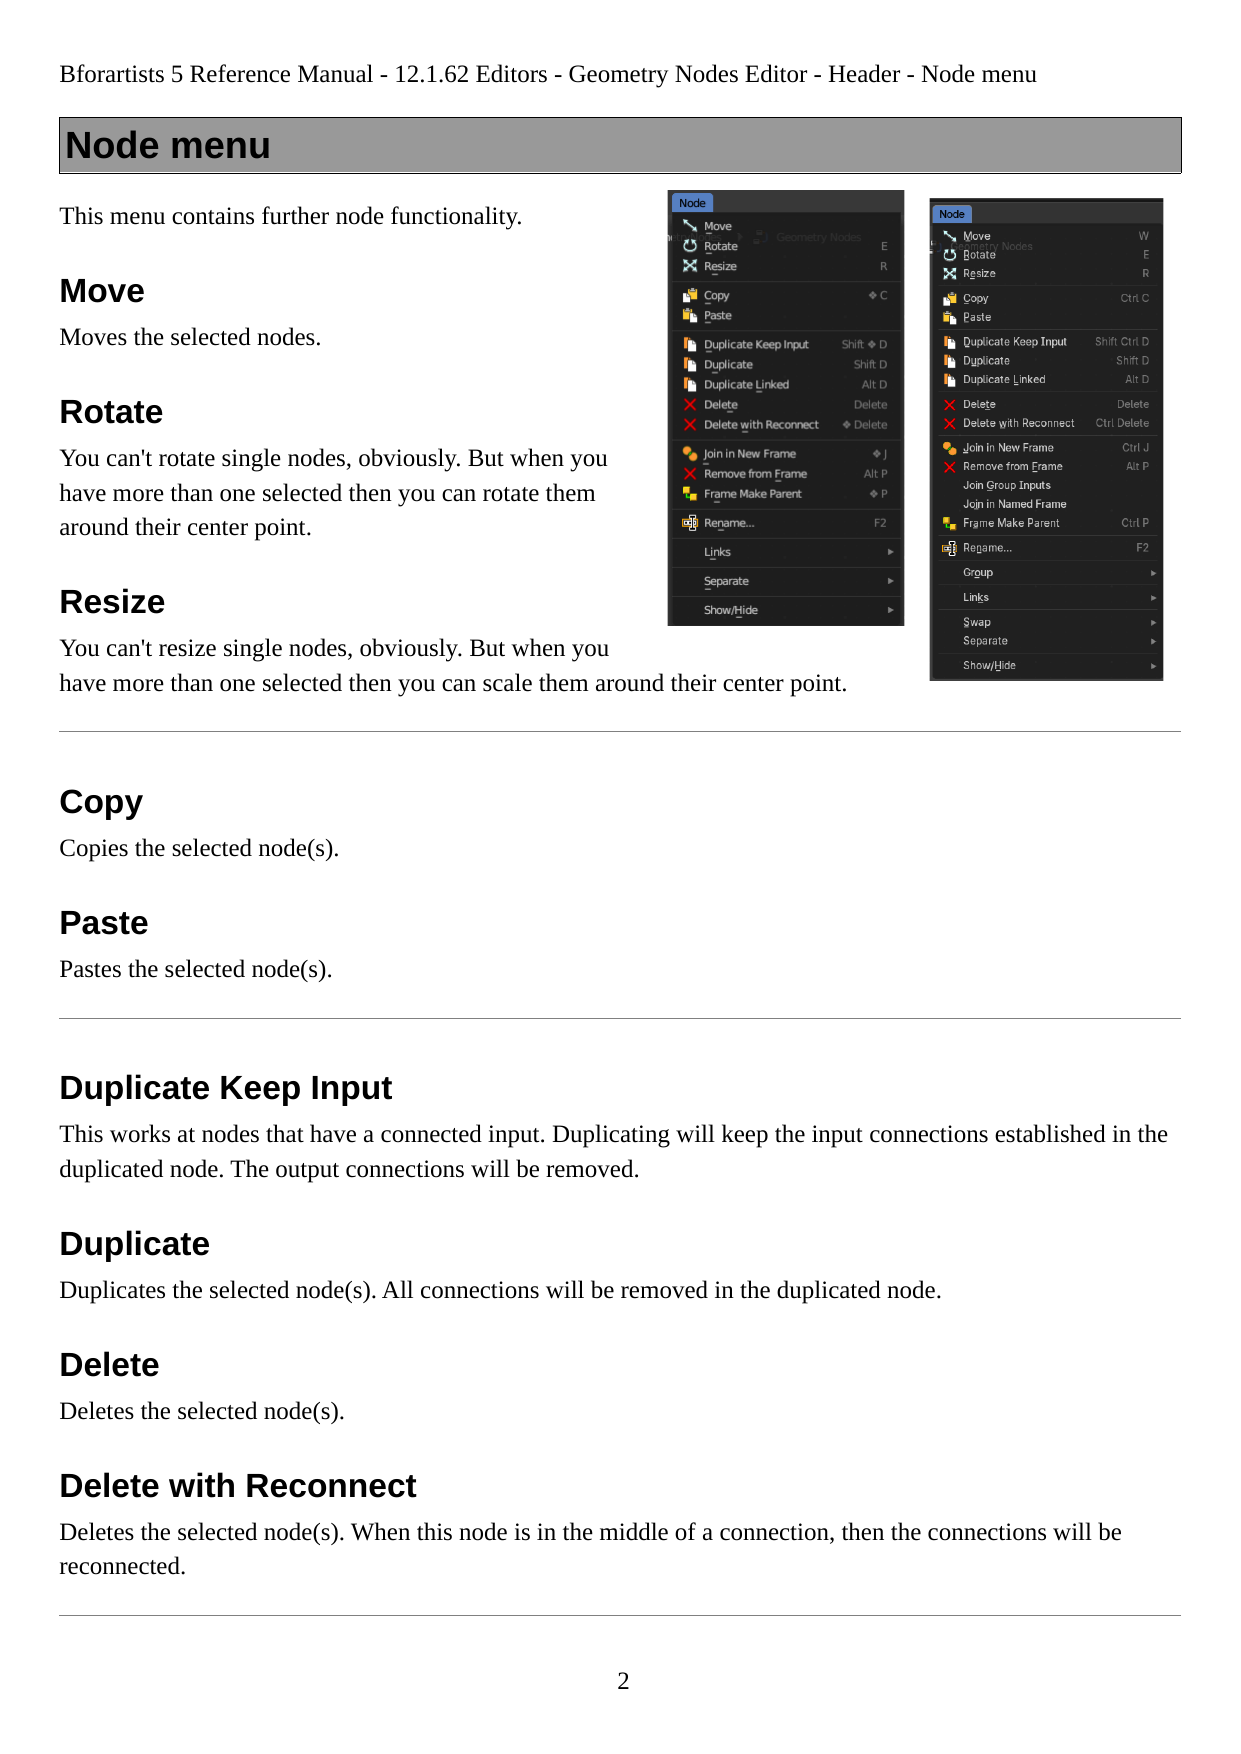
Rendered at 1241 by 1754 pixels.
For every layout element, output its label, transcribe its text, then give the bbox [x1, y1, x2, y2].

subtitle Duplicate [59, 1224, 1181, 1262]
subtitle [1164, 271, 1181, 310]
subtitle [905, 392, 929, 431]
text You can't resize single nodes, obviously. But when you have more than one selected then you can scale them around their center point. [59, 633, 1181, 697]
subtitle Rotate [59, 392, 667, 431]
table_header Node menu [60, 118, 1181, 172]
subtitle Paste [59, 903, 1181, 942]
picture [667, 190, 905, 626]
subtitle Delete with Reconnect [59, 1466, 1181, 1504]
text Copies the selected node(s). [59, 833, 1181, 862]
text Deletes the selected node(s). [59, 1396, 1181, 1425]
subtitle Delete [59, 1345, 1181, 1383]
subtitle Duplicate Keep Input [59, 1068, 1181, 1107]
text Duplicates the selected node(s). All connections will be removed in the duplicated node. [59, 1275, 1181, 1304]
subtitle Move [59, 271, 667, 310]
subtitle [905, 271, 929, 310]
text [905, 322, 929, 351]
subtitle [1164, 582, 1181, 621]
subtitle [905, 582, 929, 621]
subtitle Resize [59, 582, 667, 621]
text Moves the selected nodes. [59, 322, 667, 351]
text This menu contains further node functionality. [59, 201, 667, 230]
text Pastes the selected node(s). [59, 954, 1181, 983]
picture [929, 198, 1164, 681]
text This works at nodes that have a connected input. Duplicating will keep the input connections established in the duplicated node. The output connections will be removed. [59, 1119, 1181, 1183]
subtitle Copy [59, 782, 1181, 821]
text Deletes the selected node(s). When this node is in the middle of a connection, then the connections will be reconnected. [59, 1517, 1181, 1580]
subtitle [1164, 392, 1181, 431]
text You can't rotate single nodes, obviously. But when you have more than one selected then you can rotate them around their center point. [59, 443, 667, 541]
